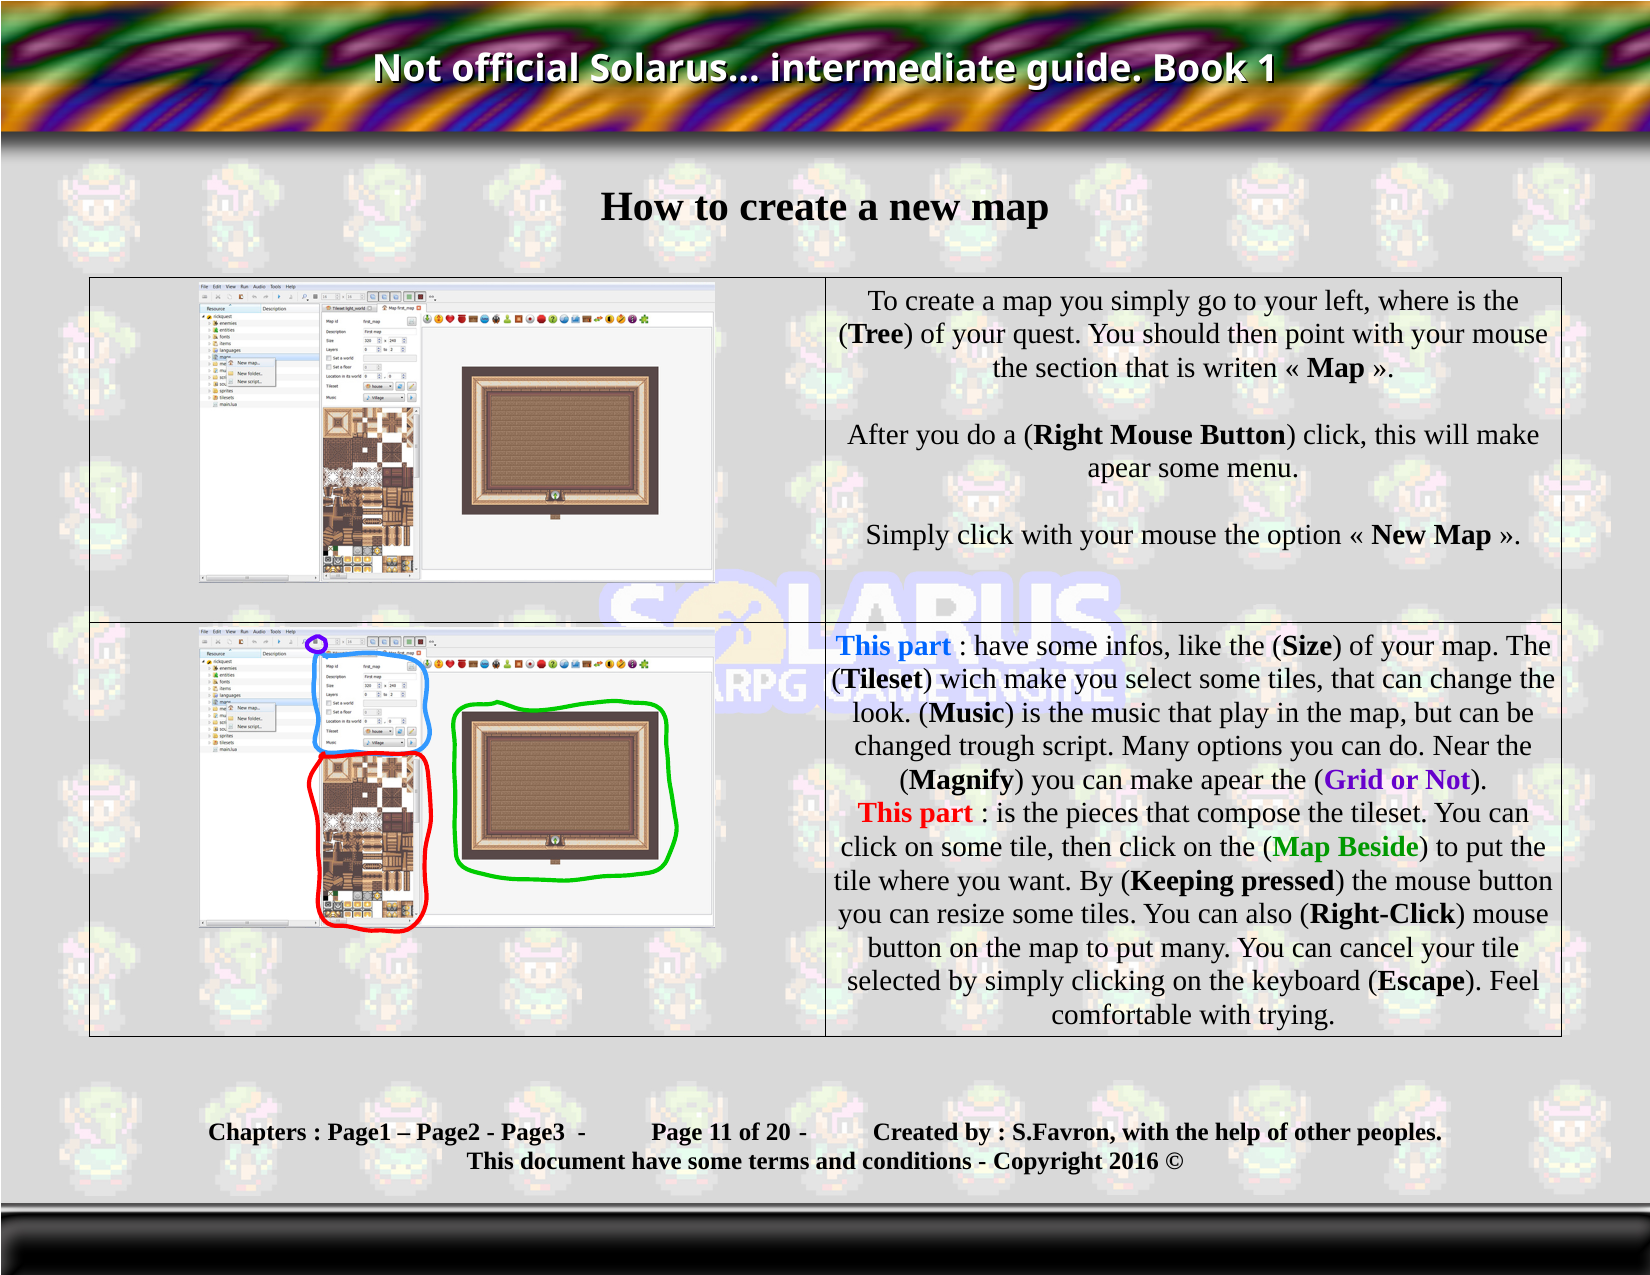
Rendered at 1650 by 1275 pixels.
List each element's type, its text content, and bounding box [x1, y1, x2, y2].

table_cell This part : have some infos, like the (Size) of your map. The (Tileset) wich make you select some tiles, that can change the look. (Music) is the music that play in the map, but can be changed trough script. Many options you can do. Near the (Magnify) you can make apear the (Grid or Not). This part : is the pieces that compose the tileset. You can click on some tile, then click on the (Map Beside) to put the tile where you want. By (Keeping pressed) the mouse button you can resize some tiles. You can also (Right-Click) mouse button on the map to put many. You can cancel your tile selected by simply clicking on the keyboard (Escape). Feel comfortable with trying. [826, 623, 1561, 1036]
table_header To create a map you simply go to your left, where is the (Tree) of your quest. You should then point with your mouse the section that is writen « Map ». After you do a (Right Mouse Button) click, this will make apear some menu. Simply click with your mouse the option « New Map ». [826, 278, 1561, 622]
table_header [90, 278, 825, 622]
table_cell [90, 623, 825, 1036]
picture [1, 1, 1650, 1275]
text How to create a new map [89, 181, 1561, 229]
